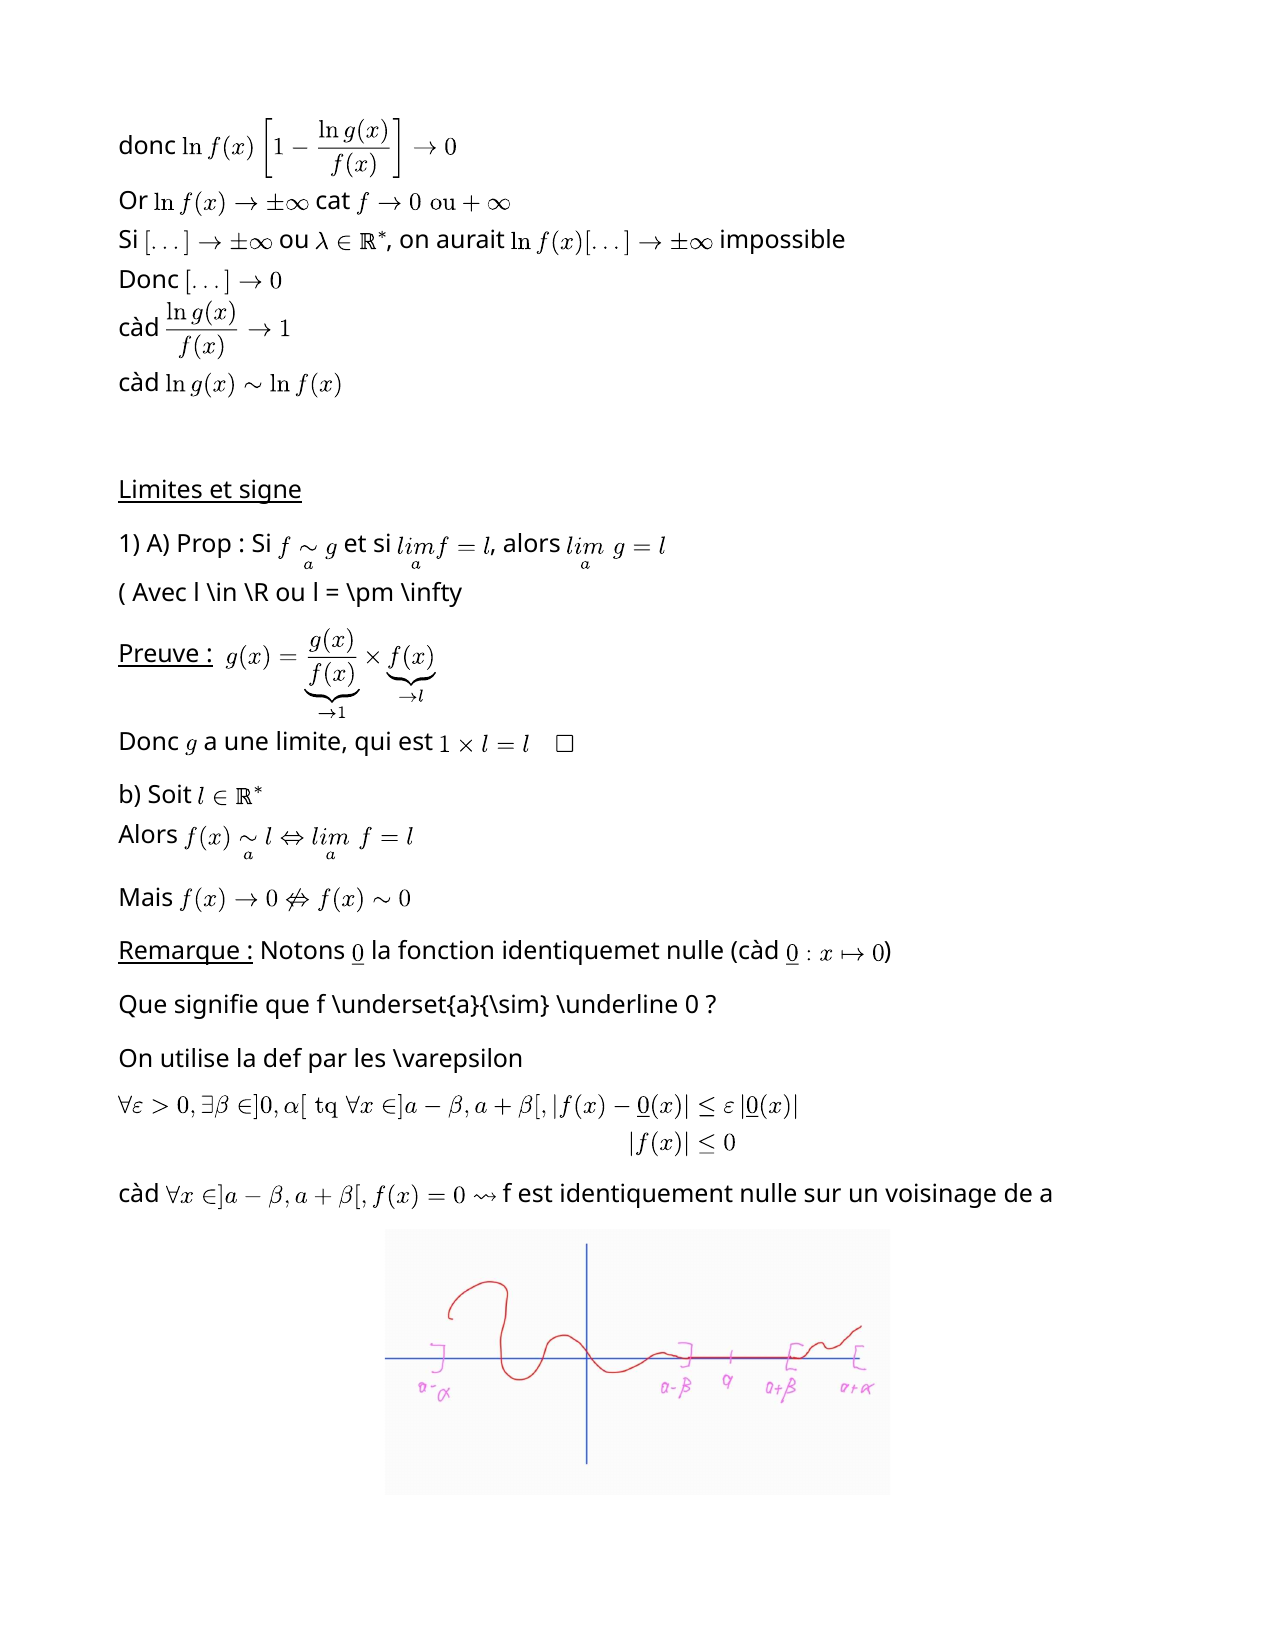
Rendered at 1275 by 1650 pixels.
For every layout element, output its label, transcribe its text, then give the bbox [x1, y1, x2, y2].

text Preuve : Donc a une limite, qui est [118, 628, 1157, 757]
text càd f est identiquement nulle sur un voisinage de a [118, 1176, 1157, 1210]
text Mais [118, 879, 1157, 913]
text On utilise la def par les \varepsilon [118, 1040, 1157, 1074]
text Limites et signe [118, 472, 1157, 506]
text Remarque : Notons la fonction identiquemet nulle (càd ) [118, 933, 1157, 967]
text b) Soit Alors [118, 777, 1157, 859]
text donc Or cat Si ou , on aurait impossible Donc càd càd [118, 118, 1157, 398]
text 1) A) Prop : Si et si , alors ( Avec l \in \R ou l = \pm \infty [118, 526, 1157, 608]
picture [384, 1229, 891, 1495]
text Que signifie que f \underset{a}{\sim} \underline 0 ? [118, 987, 1157, 1021]
